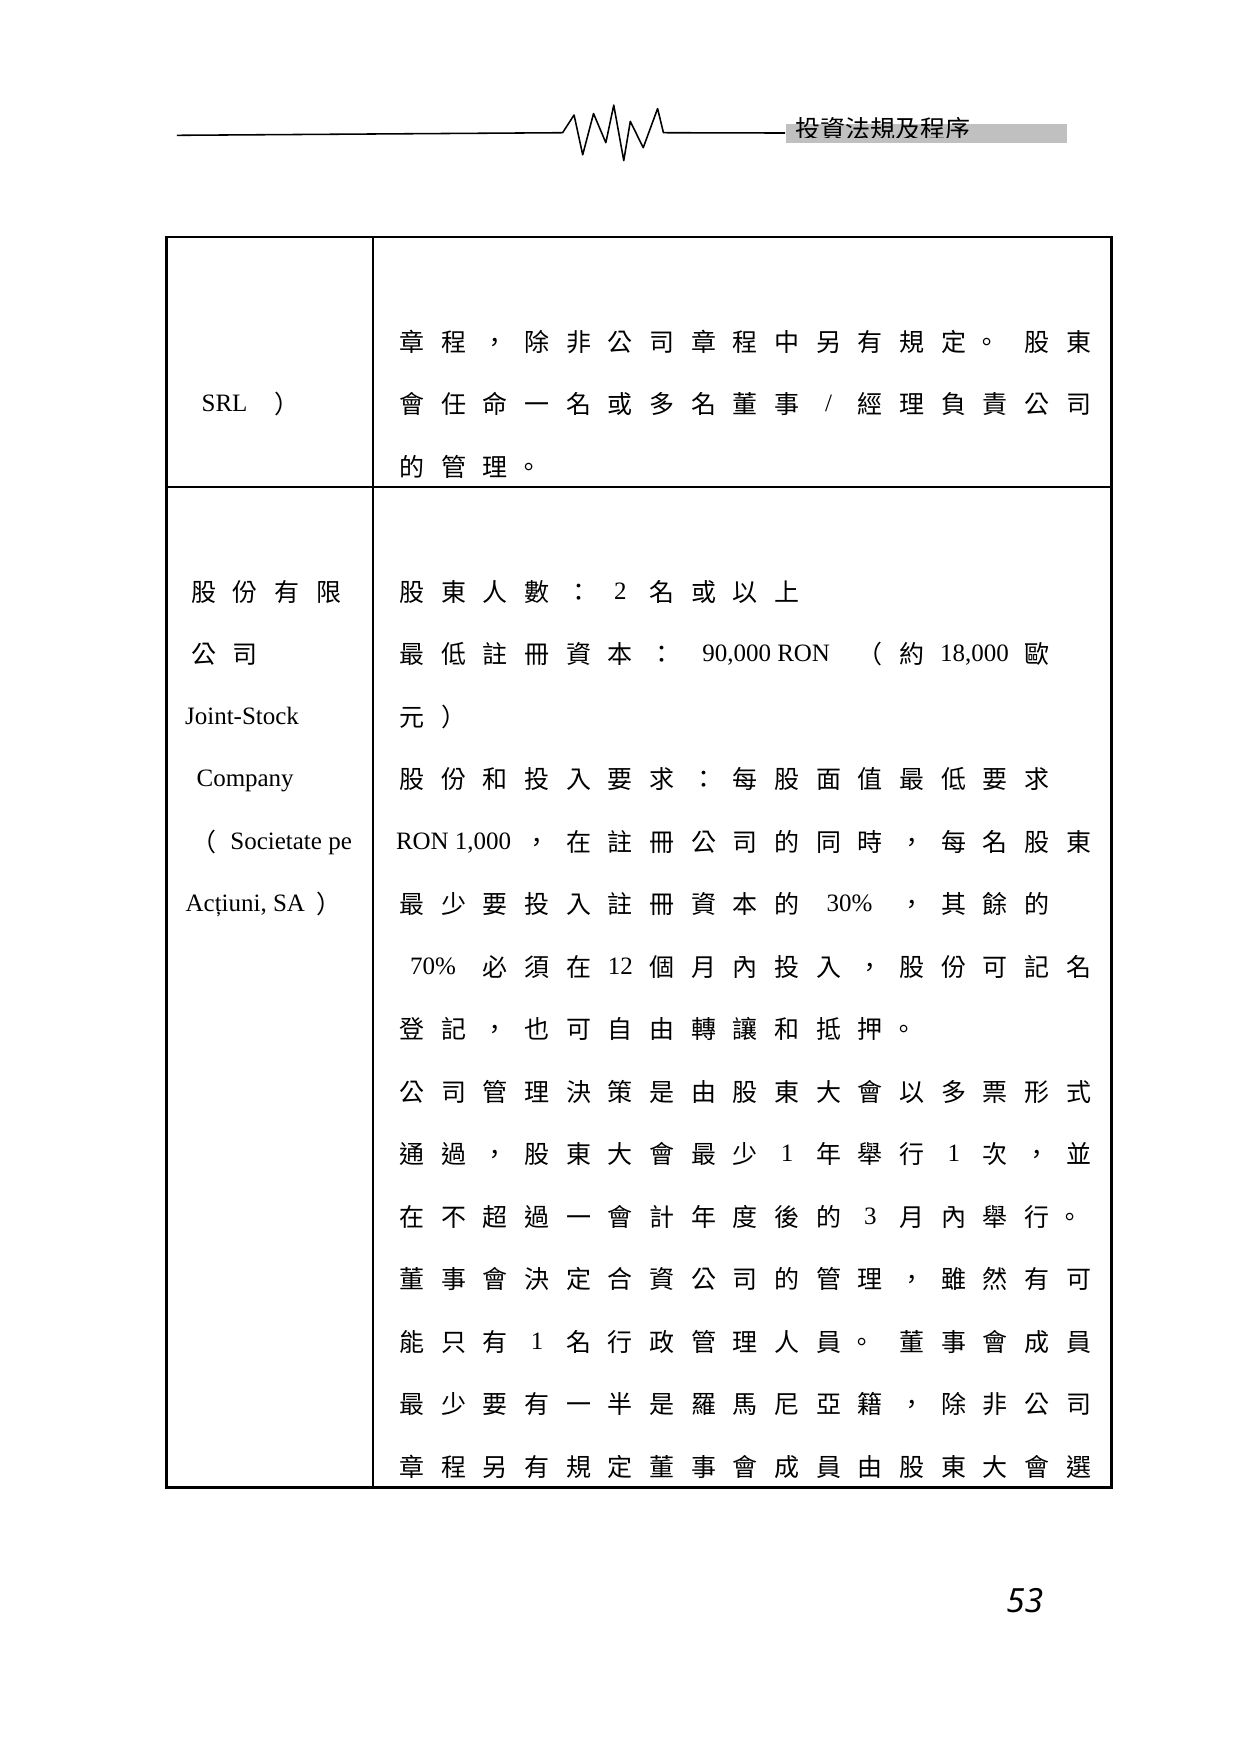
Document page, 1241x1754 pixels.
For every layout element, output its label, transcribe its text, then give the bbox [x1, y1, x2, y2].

table_cell 章程，除非公司章程中另有規定。股東會任命一名或多名董事/經理負責公司的管理。 [374, 238, 1110, 486]
table_cell SRL） [168, 238, 372, 486]
table_cell 股東人數：2名或以上 最低註冊資本：90,000 RON（約18,000歐元） 股份和投入要求：每股面值最低要求RON 1,000，在註冊公司的同時，每名股東最少要投入註冊資本的30%，其餘的70%必須在12個月內投入，股份可記名登記，也可自由轉讓和抵押。 公司管理決策是由股東大會以多票形式通過，股東大會最少1年舉行1次，並在不超過一會計年度後的3月內舉行。董事會決定合資公司的管理，雖然有可能只有1名行政管理人員。董事會成員最少要有一半是羅馬尼亞籍，除非公司章程另有規定董事會成員由股東大會選 [374, 488, 1110, 1486]
table_cell 股份有限公司 Joint-Stock Company （Societate pe Acțiuni, SA） [168, 488, 372, 1486]
